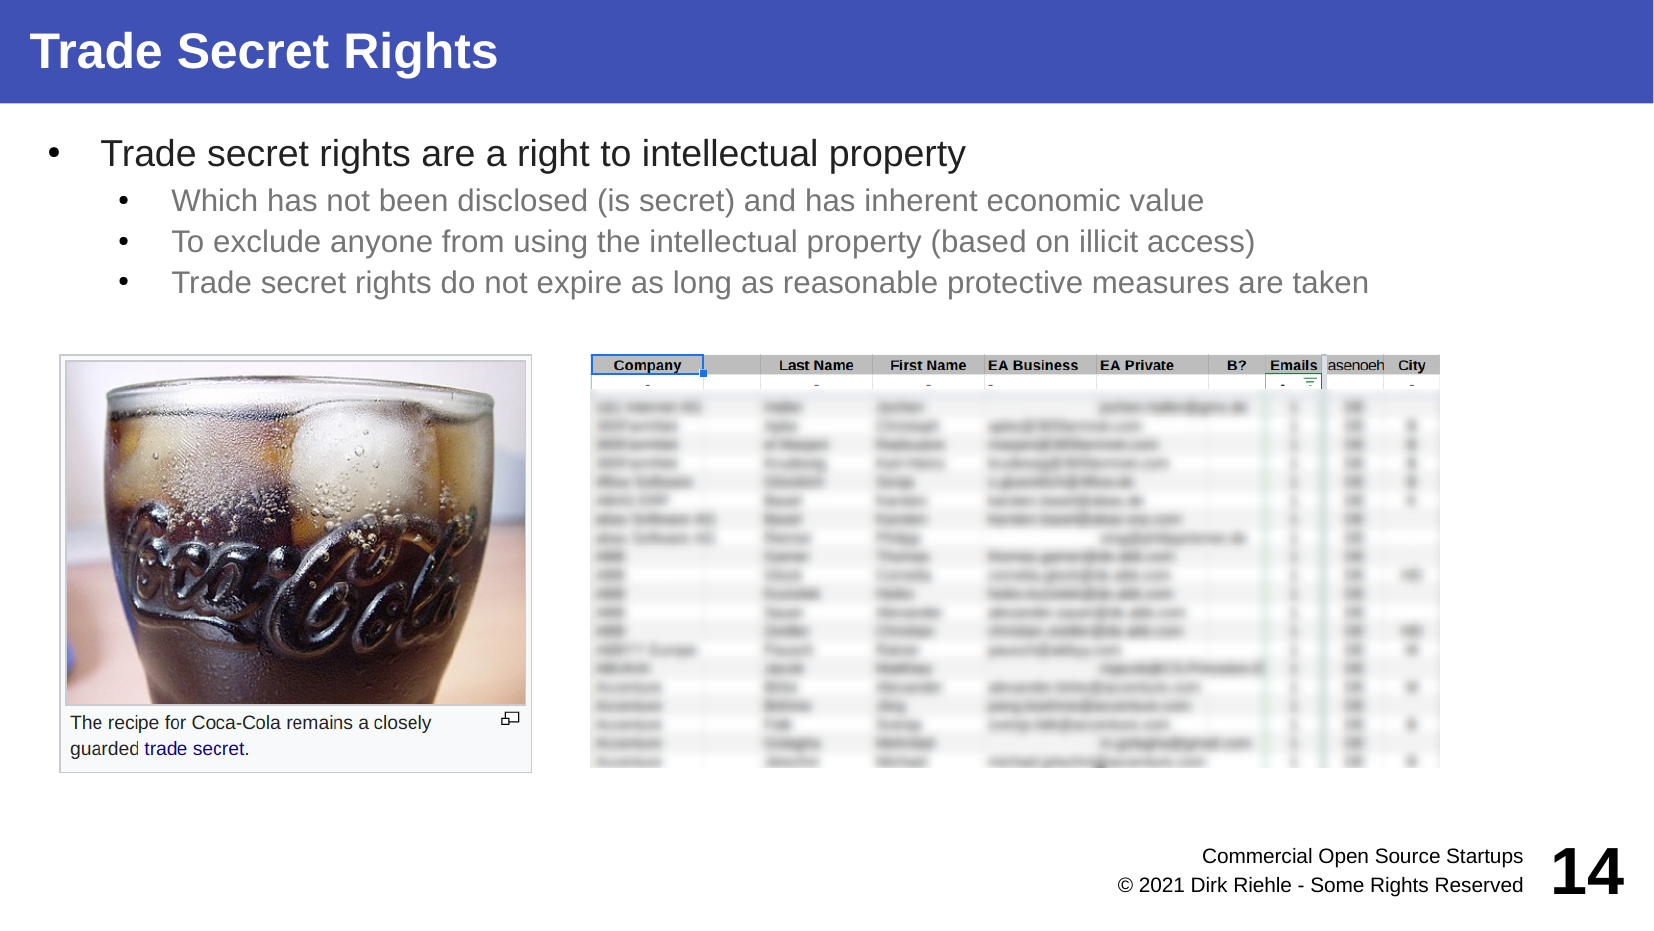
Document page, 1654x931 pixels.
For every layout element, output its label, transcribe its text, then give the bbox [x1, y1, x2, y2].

picture [59, 354, 532, 774]
list Trade secret rights are a right to intellectual property Which has not been disclosed (is secret) and has inherent economic value To exclude anyone from using the intellectual property (based on illicit access) Trade secret rights do not expire as long as reasonable protective measures are taken [29, 132, 1625, 813]
title Trade Secret Rights [0, 0, 1654, 104]
picture [590, 354, 1440, 768]
